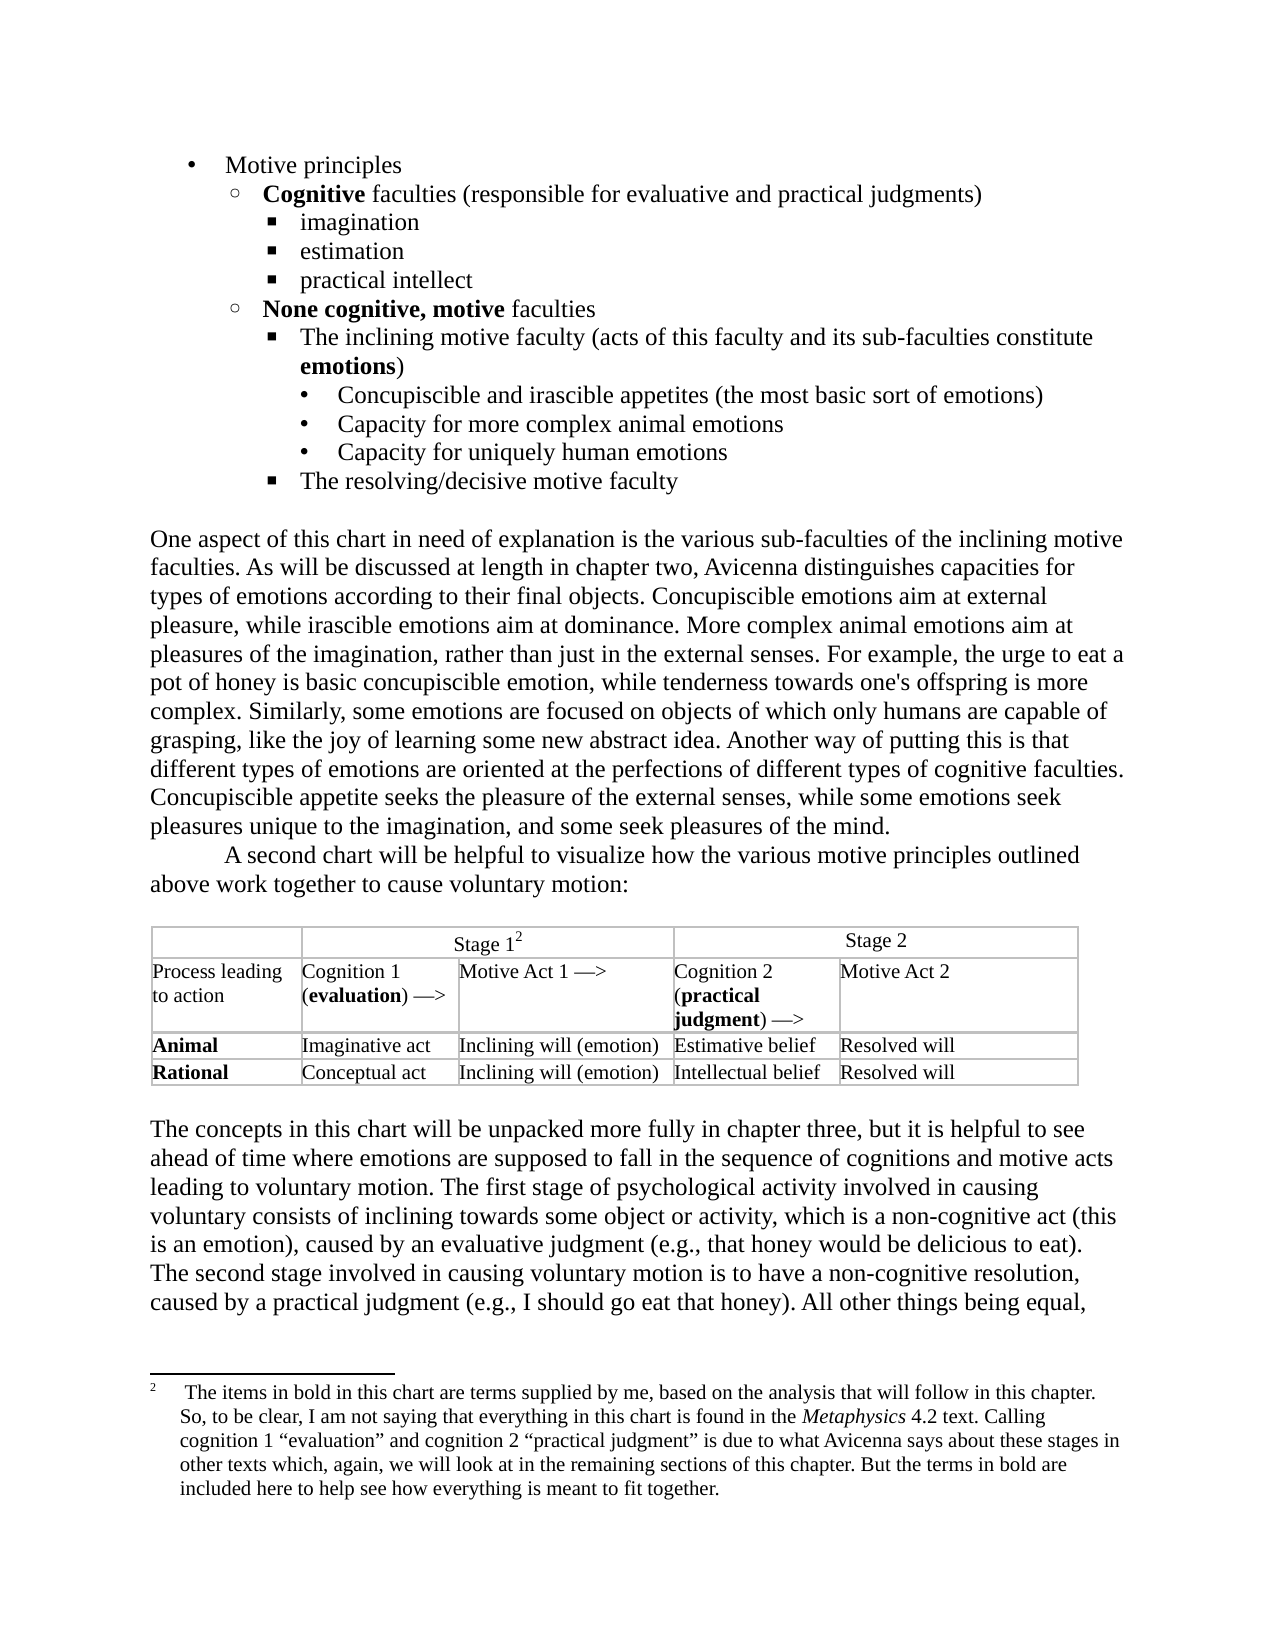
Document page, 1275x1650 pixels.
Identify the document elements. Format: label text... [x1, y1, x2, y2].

table_cell Motive Act 1 —> [460, 959, 673, 1031]
list Motive principles [187, 150, 1125, 179]
table_cell Motive Act 2 [841, 959, 1077, 1031]
table_cell Rational [153, 1060, 301, 1084]
table_cell Inclining will (emotion) [460, 1060, 673, 1084]
text One aspect of this chart in need of explanation is the various sub-faculties of the inclining motive faculties. As will be discussed at length in chapter two, Avicenna distinguishes capacities for types of emotions according to their final objects. Concupiscible emotions aim at external pleasure, while irascible emotions aim at dominance. More complex animal emotions aim at pleasures of the imagination, rather than just in the external senses. For example, the urge to eat a pot of honey is basic concupiscible emotion, while tenderness towards one's offspring is more complex. Similarly, some emotions are focused on objects of which only humans are capable of grasping, like the joy of learning some new abstract idea. Another way of putting this is that different types of emotions are oriented at the perfections of different types of cognitive faculties. Concupiscible appetite seeks the pleasure of the external senses, while some emotions seek pleasures unique to the imagination, and some seek pleasures of the mind. [150, 524, 1125, 840]
table_cell Estimative belief [675, 1034, 839, 1057]
table_cell Process leading to action [153, 959, 301, 1031]
list None cognitive, motive faculties [225, 294, 1125, 322]
table_cell Imaginative act [303, 1034, 458, 1057]
table_header [153, 928, 301, 957]
list Concupiscible and irascible appetites (the most basic sort of emotions) [300, 380, 1125, 409]
list estimation [262, 236, 1125, 265]
table_cell Conceptual act [303, 1060, 458, 1084]
text The concepts in this chart will be unpacked more fully in chapter three, but it is helpful to see ahead of time where emotions are supposed to fall in the sequence of cognitions and motive acts leading to voluntary motion. The first stage of psychological activity involved in causing voluntary consists of inclining towards some object or activity, which is a non-cognitive act (this is an emotion), caused by an evaluative judgment (e.g., that honey would be delicious to eat). The second stage involved in causing voluntary motion is to have a non-cognitive resolution, caused by a practical judgment (e.g., I should go eat that honey). All other things being equal, [150, 1114, 1125, 1316]
table_cell Intellectual belief [675, 1060, 839, 1084]
table_cell Resolved will [841, 1060, 1077, 1084]
list The inclining motive faculty (acts of this faculty and its sub-faculties constitute emotions) [262, 322, 1125, 380]
list Capacity for uniquely human emotions [300, 437, 1125, 466]
table_header Stage 2 [675, 928, 1077, 957]
text A second chart will be helpful to visualize how the various motive principles outlined above work together to cause voluntary motion: [150, 840, 1125, 897]
table_cell Cognition 1 (evaluation) —> [303, 959, 458, 1031]
list Capacity for more complex animal emotions [300, 409, 1125, 437]
table_cell Resolved will [841, 1034, 1077, 1057]
list The resolving/decisive motive faculty [262, 466, 1125, 495]
table_cell Inclining will (emotion) [460, 1034, 673, 1057]
list practical intellect [262, 265, 1125, 294]
table_cell Animal [153, 1034, 301, 1057]
table_cell Cognition 2 (practical judgment) —> [675, 959, 839, 1031]
list Cognitive faculties (responsible for evaluative and practical judgments) [225, 179, 1125, 207]
list imagination [262, 207, 1125, 236]
table_header Stage 1 [303, 928, 673, 957]
